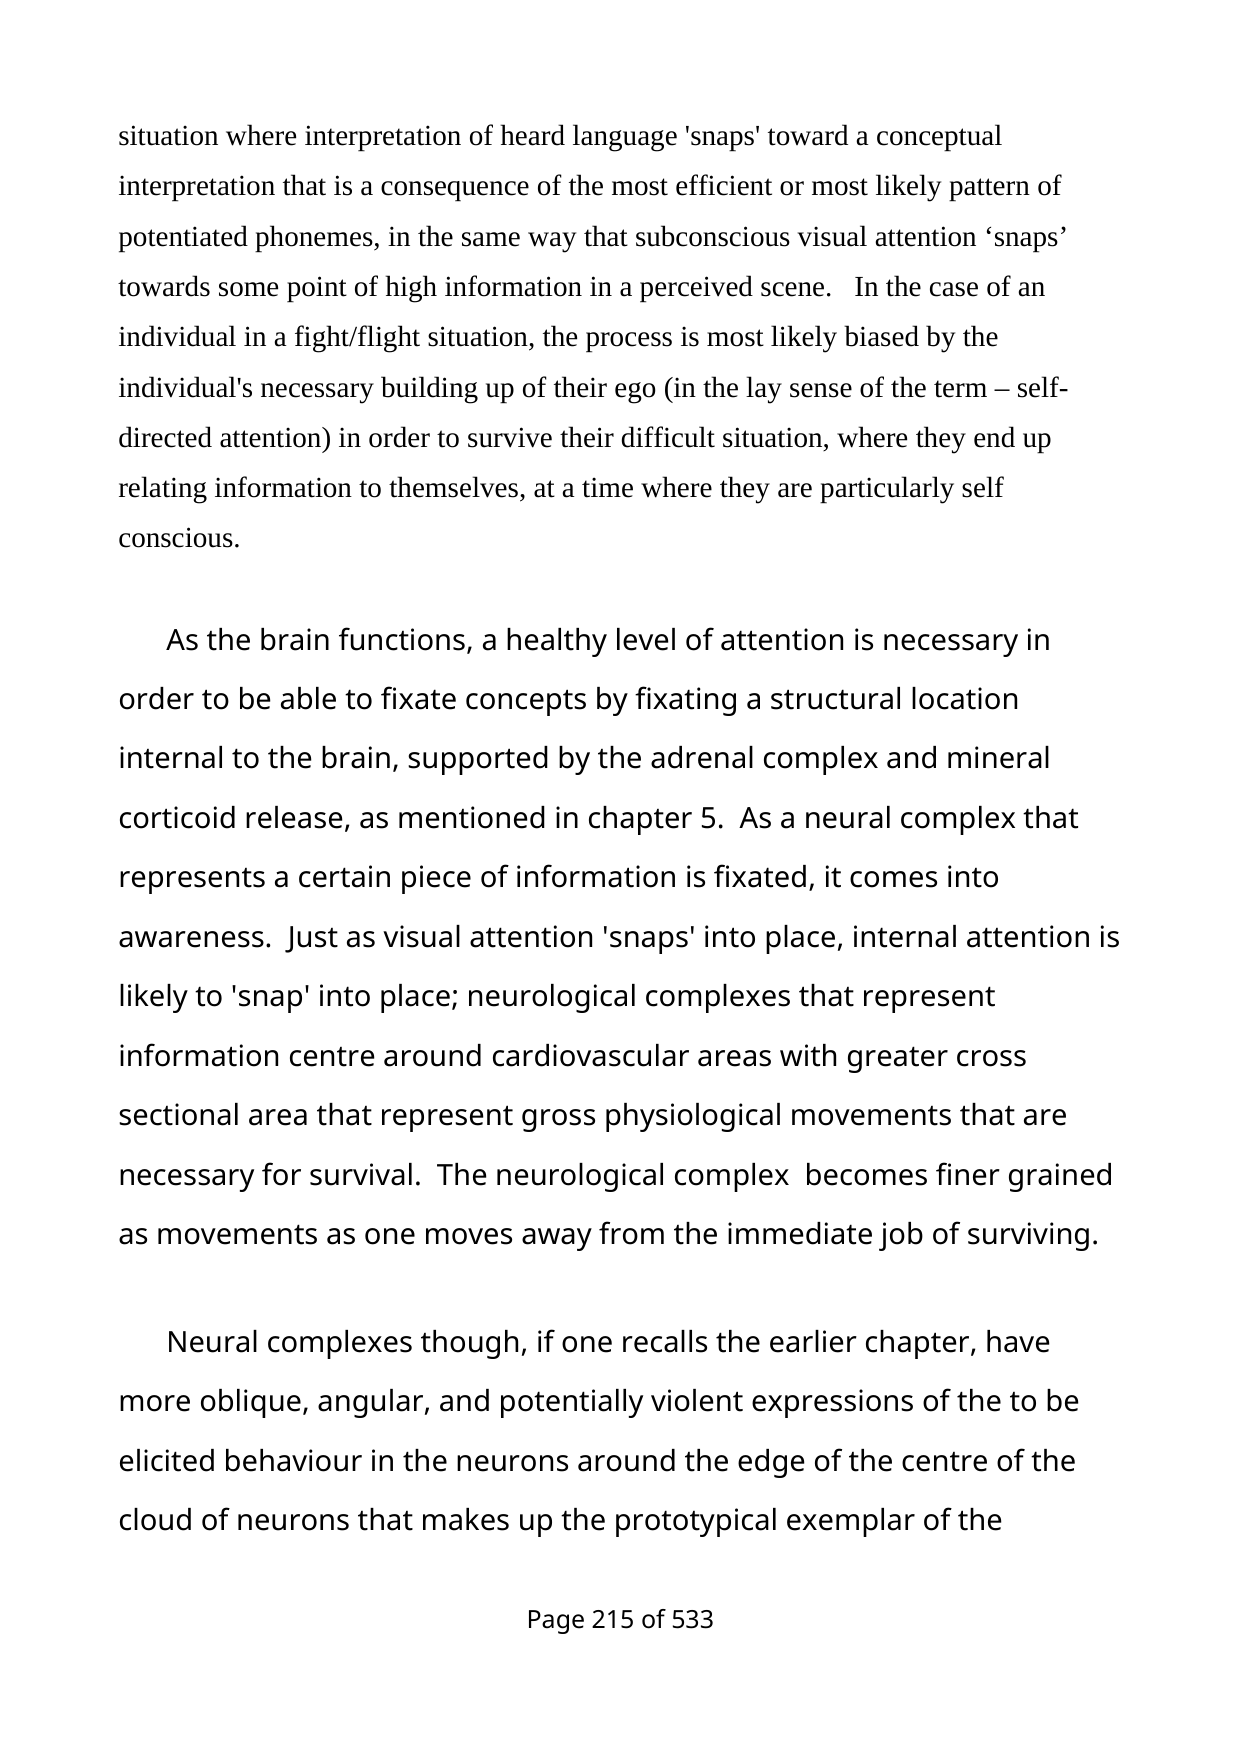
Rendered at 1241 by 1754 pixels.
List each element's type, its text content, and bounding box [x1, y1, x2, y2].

text As the brain functions, a healthy level of attention is necessary in order to be able to fixate concepts by fixating a structural location internal to the brain, supported by the adrenal complex and mineral corticoid release, as mentioned in chapter 5. As a neural complex that represents a certain piece of information is fixated, it comes into awareness. Just as visual attention 'snaps' into place, internal attention is likely to 'snap' into place; neurological complexes that represent information centre around cardiovascular areas with greater cross sectional area that represent gross physiological movements that are necessary for survival. The neurological complex becomes finer grained as movements as one moves away from the immediate job of surviving. [118, 619, 1122, 1253]
text situation where interpretation of heard language 'snaps' toward a conceptual interpretation that is a consequence of the most efficient or most likely pattern of potentiated phonemes, in the same way that subconscious visual attention ‘snaps’ towards some point of high information in a perceived scene. In the case of an individual in a fight/flight situation, the process is most likely biased by the individual's necessary building up of their ego (in the lay sense of the term – self-directed attention) in order to survive their difficult situation, where they end up relating information to themselves, at a time where they are particularly self conscious. [118, 118, 1122, 554]
text Neural complexes though, if one recalls the earlier chapter, have more oblique, angular, and potentially violent expressions of the to be elicited behaviour in the neurons around the edge of the centre of the cloud of neurons that makes up the prototypical exemplar of the [118, 1321, 1122, 1539]
